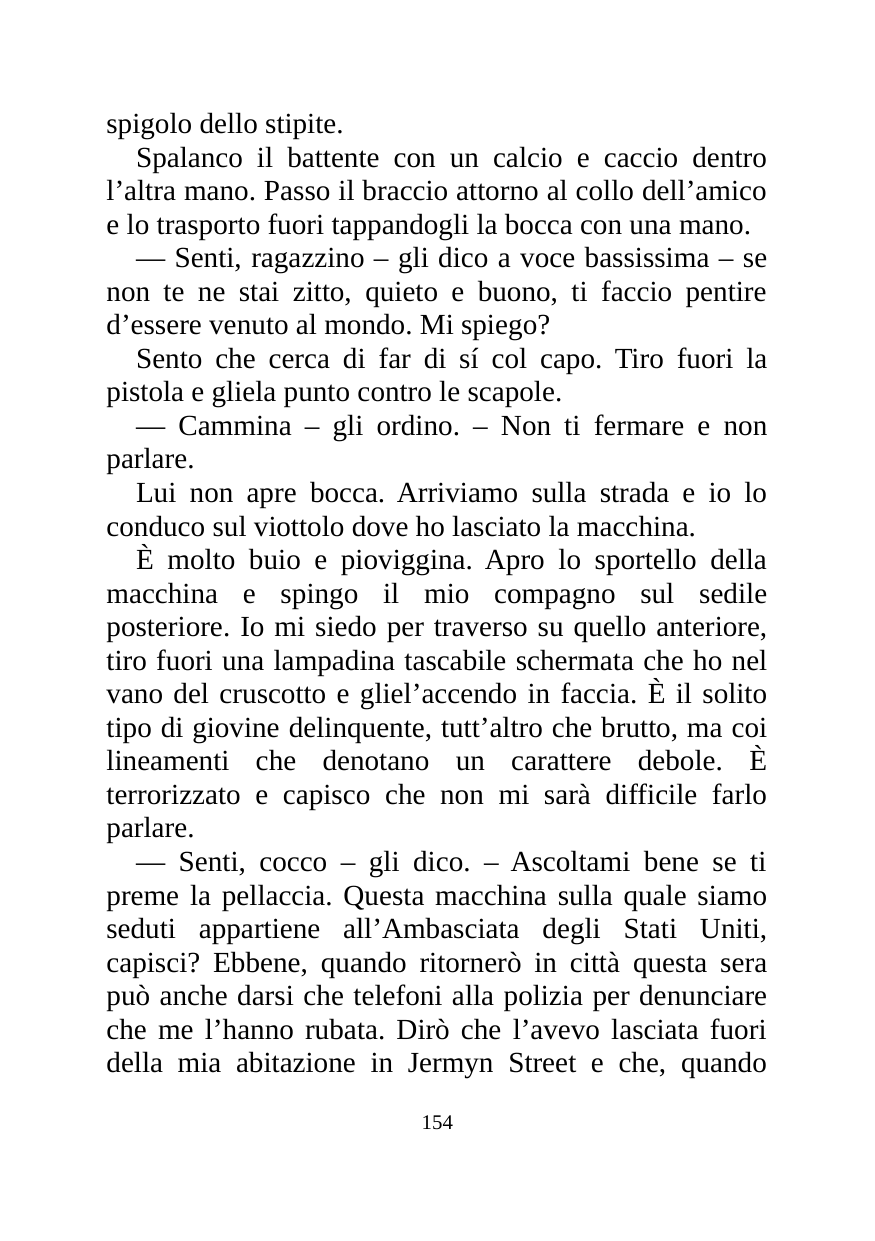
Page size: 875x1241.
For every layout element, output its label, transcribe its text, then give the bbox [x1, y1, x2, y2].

text Lui non apre bocca. Arriviamo sulla strada e io lo conduco sul viottolo dove ho lasciato la macchina. [106, 475, 768, 542]
text — Cammina – gli ordino. – Non ti fermare e non parlare. [106, 408, 768, 475]
text — Senti, ragazzino – gli dico a voce bassissima – se non te ne stai zitto, quieto e buono, ti faccio pentire d’essere venuto al mondo. Mi spiego? [106, 240, 768, 341]
text Spalanco il battente con un calcio e caccio dentro l’altra mano. Passo il braccio attorno al collo dell’amico e lo trasporto fuori tappandogli la bocca con una mano. [106, 140, 768, 240]
text È molto buio e pioviggina. Apro lo sportello della macchina e spingo il mio compagno sul sedile posteriore. Io mi siedo per traverso su quello anteriore, tiro fuori una lampadina tascabile schermata che ho nel vano del cruscotto e gliel’accendo in faccia. È il solito tipo di giovine delinquente, tutt’altro che brutto, ma coi lineamenti che denotano un carattere debole. È terrorizzato e capisco che non mi sarà difficile farlo parlare. [106, 542, 768, 844]
text spigolo dello stipite. [106, 106, 768, 140]
text Sento che cerca di far di sí col capo. Tiro fuori la pistola e gliela punto contro le scapole. [106, 341, 768, 408]
text — Senti, cocco – gli dico. – Ascoltami bene se ti preme la pellaccia. Questa macchina sulla quale siamo seduti appartiene all’Ambasciata degli Stati Uniti, capisci? Ebbene, quando ritornerò in città questa sera può anche darsi che telefoni alla polizia per denunciare che me l’hanno rubata. Dirò che l’avevo lasciata fuori della mia abitazione in Jermyn Street e che, quando [106, 844, 768, 1079]
